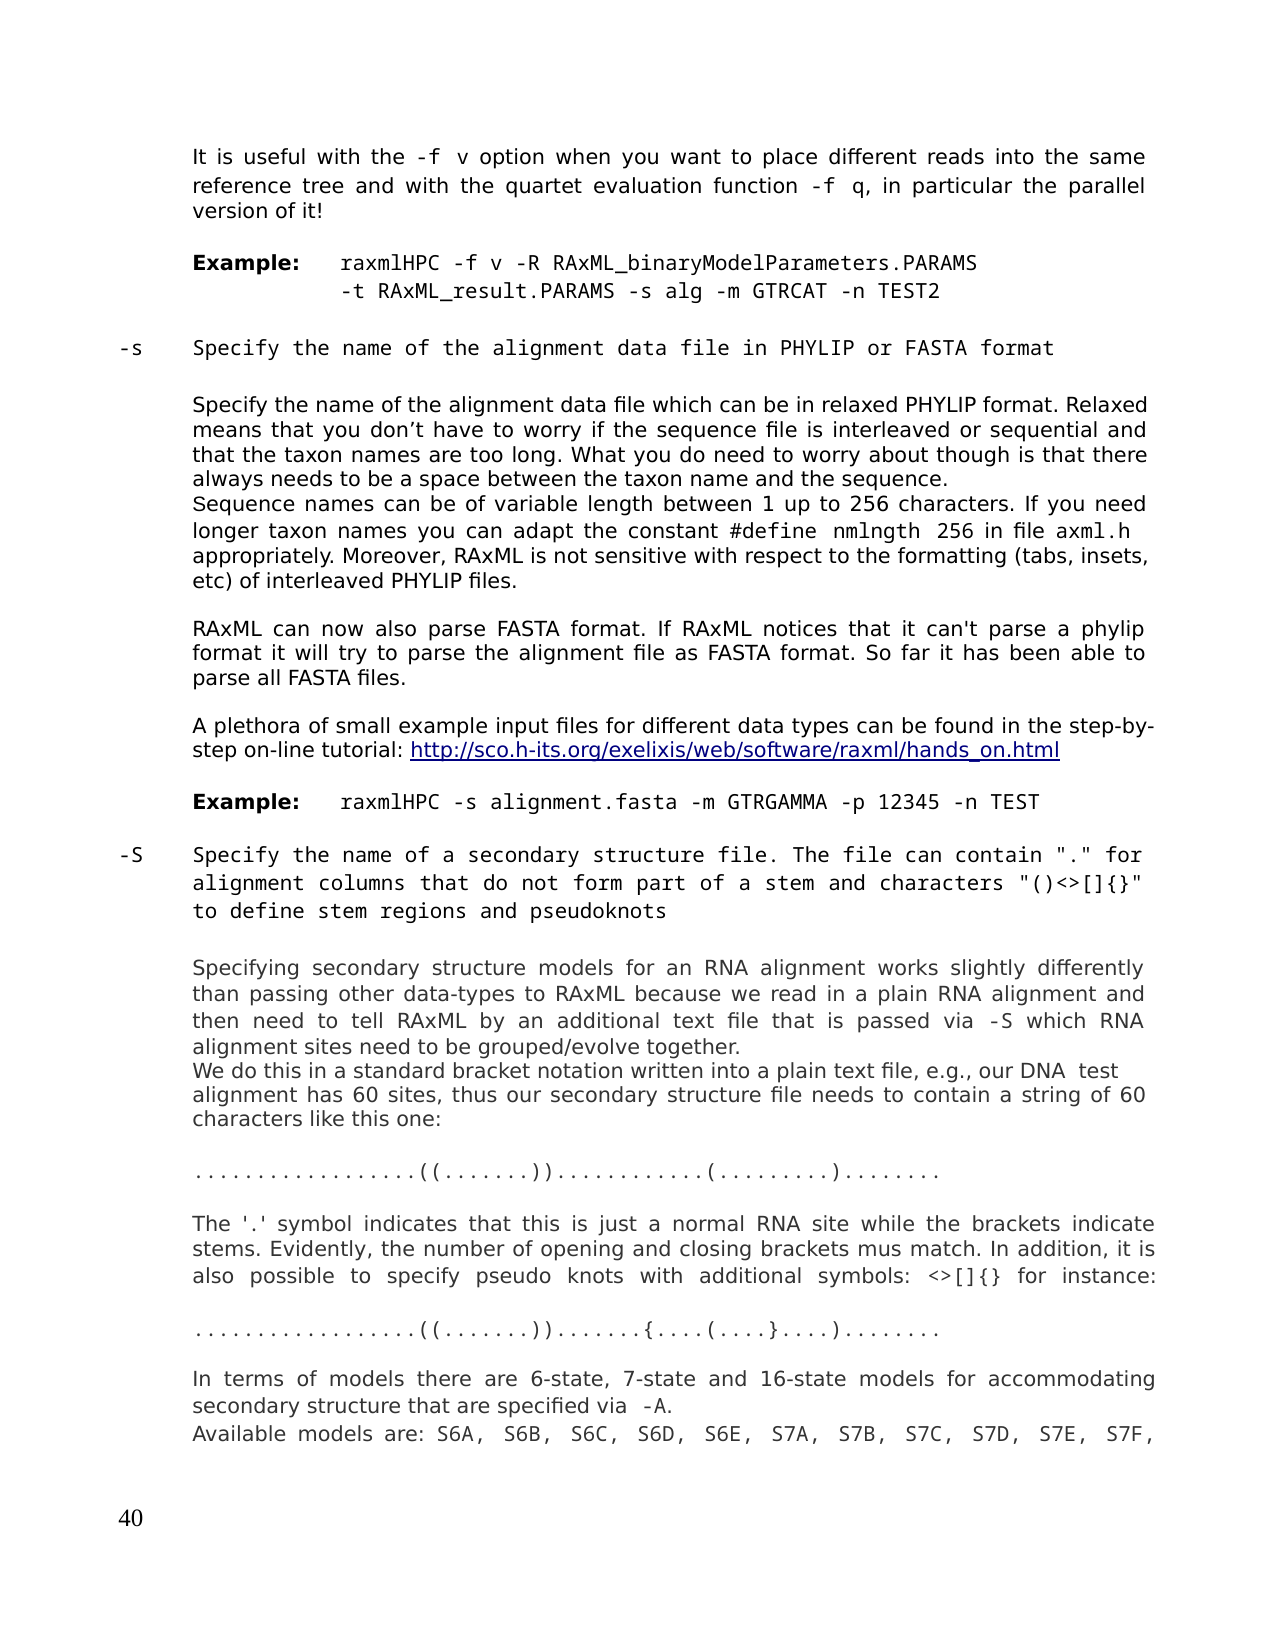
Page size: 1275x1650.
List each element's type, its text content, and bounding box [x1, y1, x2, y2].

text We do this in a standard bracket notation written into a plain text file, e.g., our DNA test alignment has 60 sites, thus our secondary structure file needs to contain a string of 60 characters like this one: [118, 1059, 1157, 1132]
text RAxML can now also parse FASTA format. If RAxML notices that it can't parse a phylip format it will try to parse the alignment file as FASTA format. So far it has been able to parse all FASTA files. [118, 617, 1157, 690]
text Sequence names can be of variable length between 1 up to 256 characters. If you need longer taxon names you can adapt the constant #define nmlngth 256 in file axml.h appropriately. Moreover, RAxML is not sensitive with respect to the formatting (tabs, insets, etc) of interleaved PHYLIP files. [118, 491, 1157, 593]
text ..................((.......))............(.........)........ The '.' symbol indicates that this is just a normal RNA site while the brackets indicate stems. Evidently, the number of opening and closing brackets mus match. In addition, it is also possible to specify pseudo knots with additional symbols: <>[]{} for instance: ..................((.......)).......{....(....}....)........ In terms of models there are 6-state, 7-state and 16-state models for accommodating secondary structure that are specified via -A. [192, 1132, 1157, 1419]
text Specify the name of the alignment data file which can be in relaxed PHYLIP format. Relaxed means that you don’t have to worry if the sequence file is interleaved or sequential and that the taxon names are too long. What you do need to worry about though is that there always needs to be a space between the taxon name and the sequence. [118, 390, 1157, 491]
text Available models are: S6A, S6B, S6C, S6D, S6E, S7A, S7B, S7C, S7D, S7E, S7F, [192, 1419, 1157, 1448]
text -S Specify the name of a secondary structure file. The file can contain "." for [118, 840, 1157, 868]
text Specifying secondary structure models for an RNA alignment works slightly differently than passing other data-types to RAxML because we read in a plain RNA alignment and then need to tell RAxML by an additional text file that is passed via -S which RNA alignment sites need to be grouped/evolve together. [118, 953, 1157, 1059]
text -s Specify the name of the alignment data file in PHYLIP or FASTA format [118, 333, 1157, 362]
text -t RAxML_result.PARAMS -s alg -m GTRCAT -n TEST2 [118, 276, 1157, 305]
text alignment columns that do not form part of a stem and characters "()<>[]{}" to define stem regions and pseudoknots [118, 868, 1157, 925]
text It is useful with the -f v option when you want to place different reads into the same reference tree and with the quartet evaluation function -f q, in particular the parallel version of it! [118, 142, 1157, 223]
text Example: raxmlHPC -s alignment.fasta -m GTRGAMMA -p 12345 -n TEST [118, 787, 1157, 816]
text Example: raxmlHPC -f v -R RAxML_binaryModelParameters.PARAMS [118, 248, 1157, 276]
text A plethora of small example input files for different data types can be found in the step-by- step on-line tutorial: http://sco.h-its.org/exelixis/web/software/raxml/hands_on.html [118, 714, 1157, 763]
